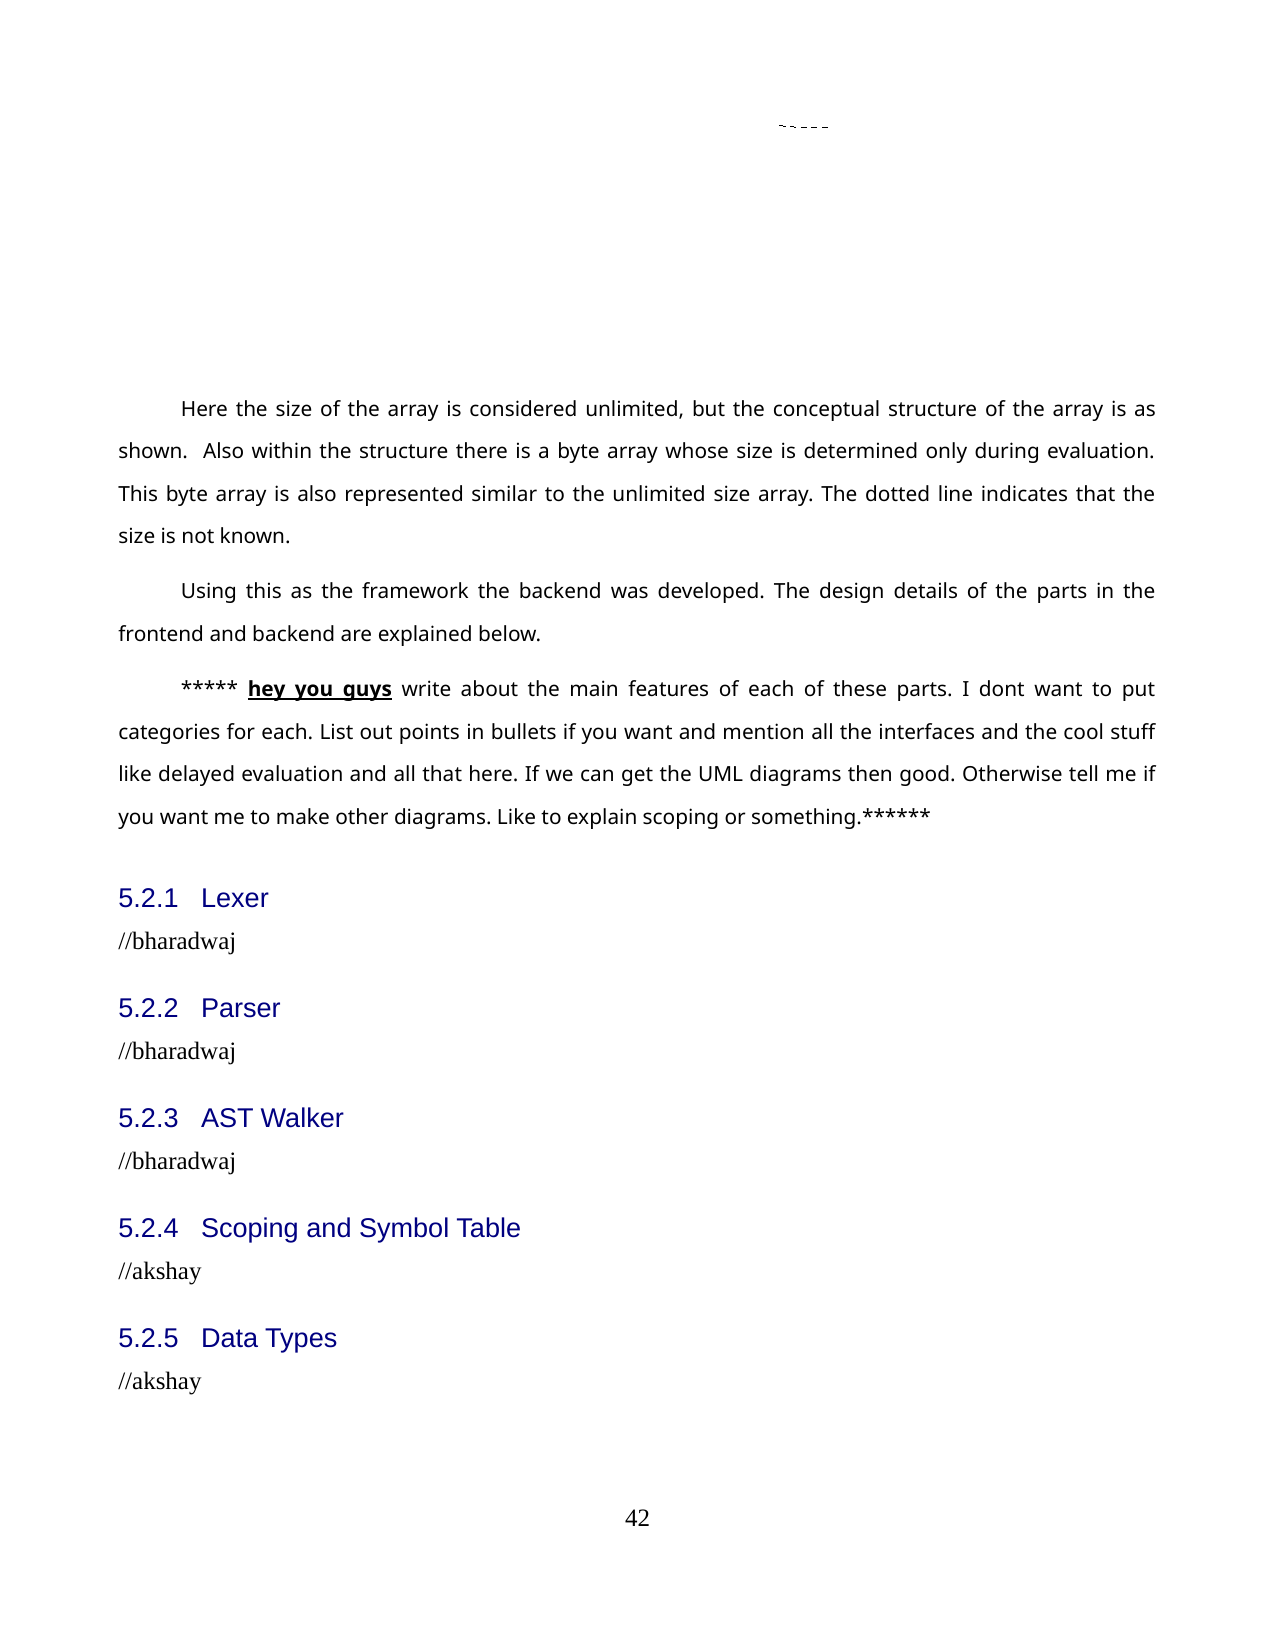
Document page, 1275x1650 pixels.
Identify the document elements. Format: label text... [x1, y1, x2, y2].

subtitle Data Types [118, 1322, 1157, 1353]
subtitle Parser [118, 992, 1157, 1023]
text Using this as the framework the backend was developed. The design details of the parts in the frontend and backend are explained below. [118, 577, 1157, 648]
subtitle Lexer [118, 882, 1157, 913]
text //akshay [118, 1256, 1157, 1285]
text ***** hey you guys write about the main features of each of these parts. I dont want to put categories for each. List out points in bullets if you want and mention all the interfaces and the cool stuff like delayed evaluation and all that here. If we can get the UML diagrams then good. Otherwise tell me if you want me to make other diagrams. Like to explain scoping or something.****** [118, 674, 1157, 831]
text //bharadwaj [118, 1036, 1157, 1065]
text //akshay [118, 1366, 1157, 1395]
subtitle AST Walker [118, 1102, 1157, 1133]
subtitle Scoping and Symbol Table [118, 1212, 1157, 1243]
text //bharadwaj [118, 1146, 1157, 1175]
text Here the size of the array is considered unlimited, but the conceptual structure of the array is as shown. Also within the structure there is a byte array whose size is determined only during evaluation. This byte array is also represented similar to the unlimited size array. The dotted line indicates that the size is not known. [118, 394, 1157, 550]
text //bharadwaj [118, 926, 1157, 955]
